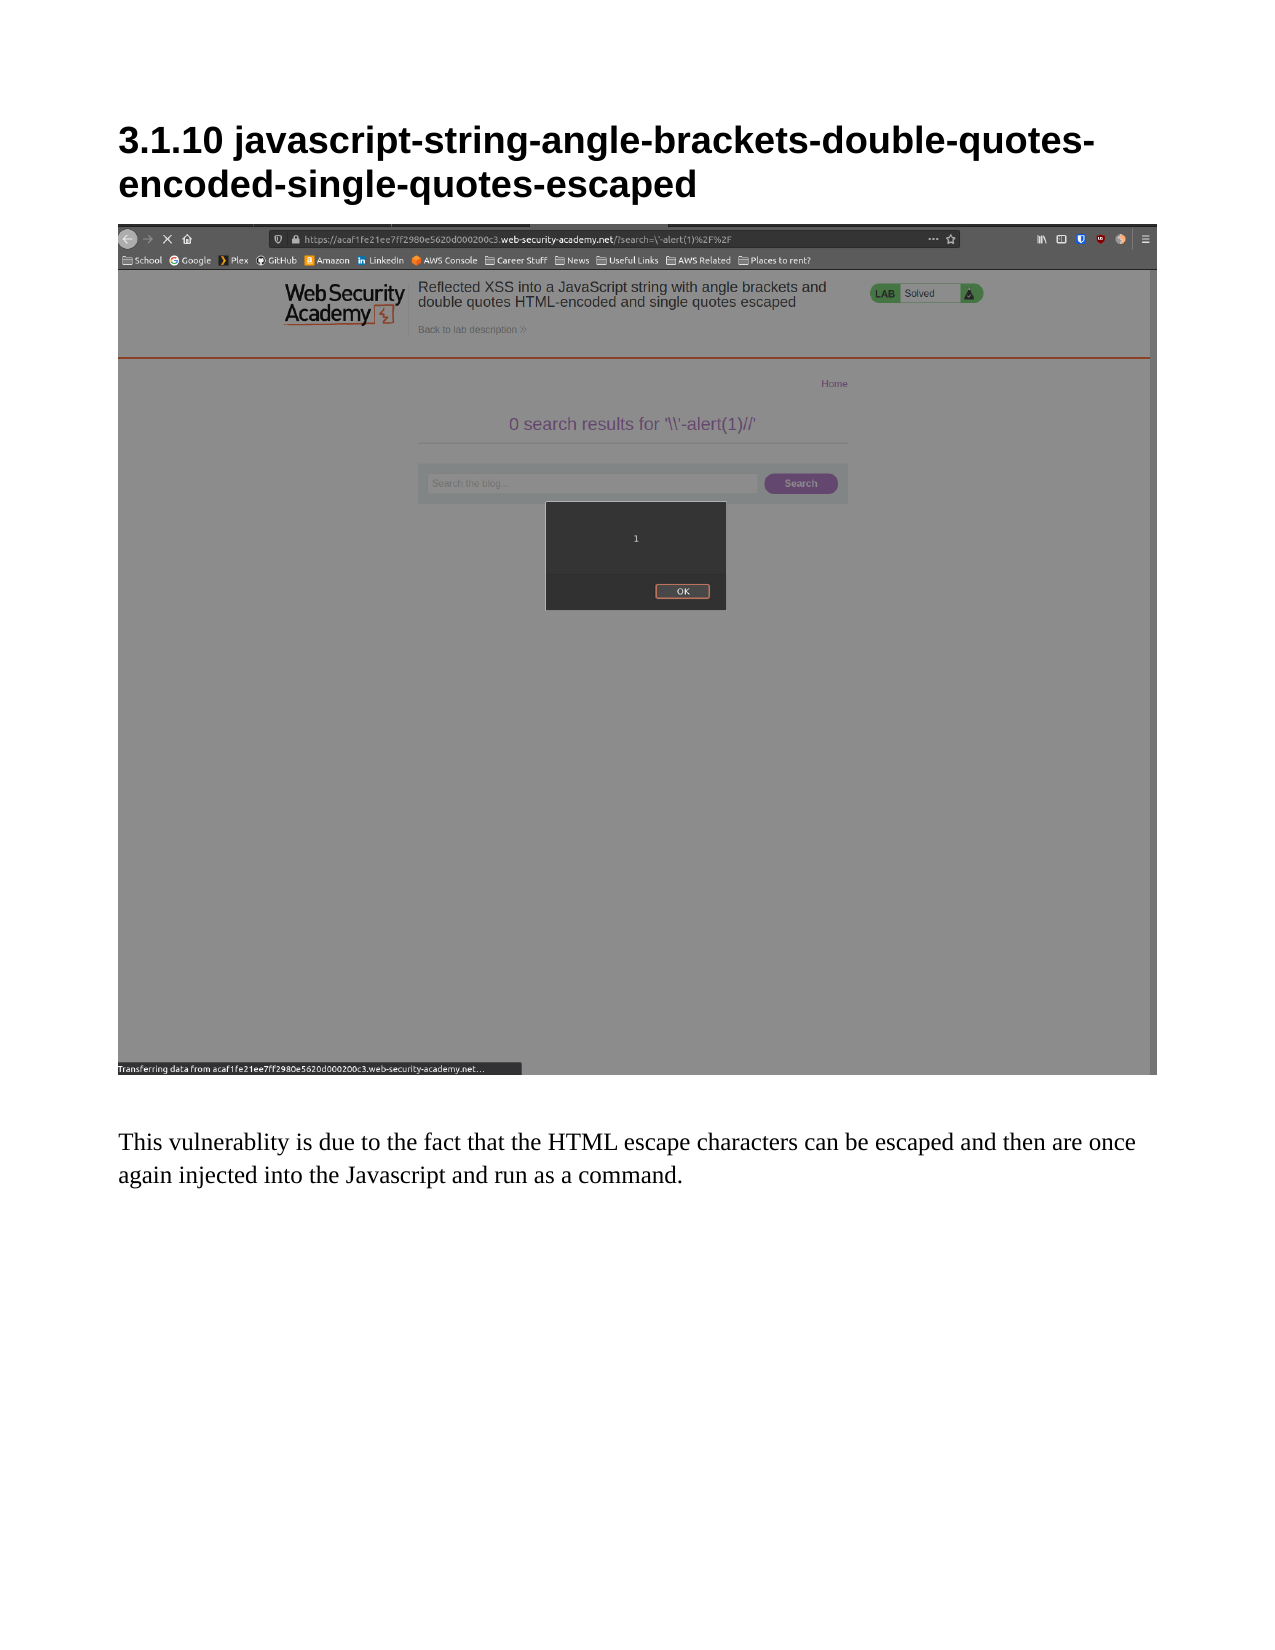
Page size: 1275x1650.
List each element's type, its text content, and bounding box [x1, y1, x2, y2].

picture [118, 224, 1157, 1075]
text This vulnerablity is due to the fact that the HTML escape characters can be escaped and then are once again injected into the Javascript and run as a command. [118, 1127, 1157, 1189]
subtitle 3.1.10 javascript-string-angle-brackets-double-quotes-encoded-single-quotes-escaped [118, 118, 1157, 205]
